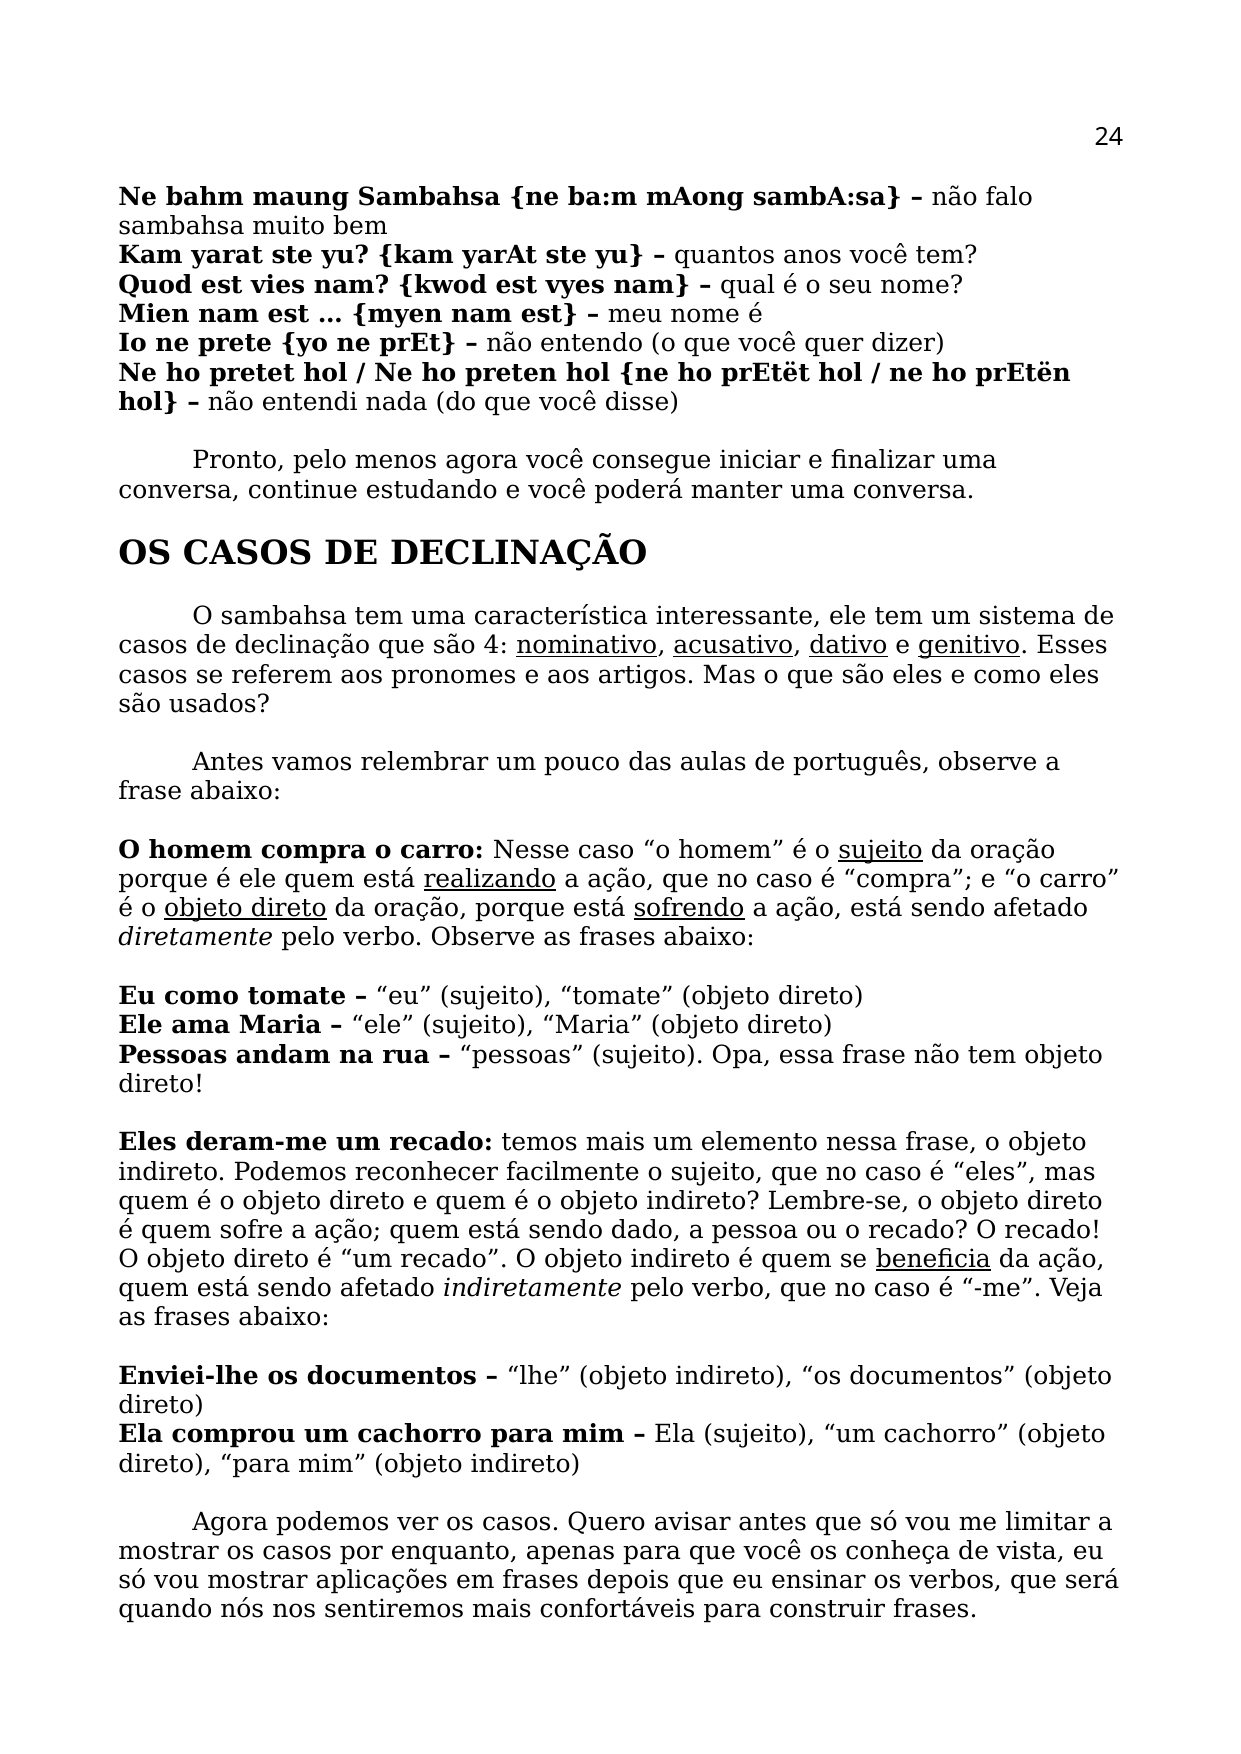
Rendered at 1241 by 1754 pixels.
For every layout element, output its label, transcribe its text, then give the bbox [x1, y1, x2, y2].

text Ne ho pretet hol / Ne ho preten hol {ne ho prEtët hol / ne ho prEtën hol} – não entendi nada (do que você disse) [118, 358, 1123, 416]
text Antes vamos relembrar um pouco das aulas de português, observe a frase abaixo: [118, 747, 1123, 806]
subtitle OS CASOS DE DECLINAÇÃO [118, 533, 1123, 572]
text Ela comprou um cachorro para mim – Ela (sujeito), “um cachorro” (objeto direto), “para mim” (objeto indireto) [118, 1419, 1123, 1478]
text Pronto, pelo menos agora você consegue iniciar e finalizar uma conversa, continue estudando e você poderá manter uma conversa. [118, 446, 1123, 504]
text O homem compra o carro: Nesse caso “o homem” é o sujeito da oração porque é ele quem está realizando a ação, que no caso é “compra”; e “o carro” é o objeto direto da oração, porque está sofrendo a ação, está sendo afetado diretamente pelo verbo. Observe as frases abaixo: [118, 835, 1123, 952]
text Ele ama Maria – “ele” (sujeito), “Maria” (objeto direto) [118, 1010, 1123, 1039]
text Quod est vies nam? {kwod est vyes nam} – qual é o seu nome? [118, 269, 1123, 299]
text Kam yarat ste yu? {kam yarAt ste yu} – quantos anos você tem? [118, 240, 1123, 269]
text Ne bahm maung Sambahsa {ne ba:m mAong sambA:sa} – não falo sambahsa muito bem [118, 182, 1123, 240]
text Agora podemos ver os casos. Quero avisar antes que só vou me limitar a mostrar os casos por enquanto, apenas para que você os conheça de vista, eu só vou mostrar aplicações em frases depois que eu ensinar os verbos, que será quando nós nos sentiremos mais confortáveis para construir frases. [118, 1507, 1123, 1624]
text Eu como tomate – “eu” (sujeito), “tomate” (objeto direto) [118, 981, 1123, 1010]
text Eles deram-me um recado: temos mais um elemento nessa frase, o objeto indireto. Podemos reconhecer facilmente o sujeito, que no caso é “eles”, mas quem é o objeto direto e quem é o objeto indireto? Lembre-se, o objeto direto é quem sofre a ação; quem está sendo dado, a pessoa ou o recado? O recado! O objeto direto é “um recado”. O objeto indireto é quem se beneficia da ação, quem está sendo afetado indiretamente pelo verbo, que no caso é “-me”. Veja as frases abaixo: [118, 1127, 1123, 1332]
text Io ne prete {yo ne prEt} – não entendo (o que você quer dizer) [118, 328, 1123, 358]
text Mien nam est … {myen nam est} – meu nome é [118, 299, 1123, 328]
text Enviei-lhe os documentos – “lhe” (objeto indireto), “os documentos” (objeto direto) [118, 1361, 1123, 1419]
text O sambahsa tem uma característica interessante, ele tem um sistema de casos de declinação que são 4: nominativo, acusativo, dativo e genitivo. Esses casos se referem aos pronomes e aos artigos. Mas o que são eles e como eles são usados? [118, 601, 1123, 718]
text Pessoas andam na rua – “pessoas” (sujeito). Opa, essa frase não tem objeto direto! [118, 1039, 1123, 1098]
